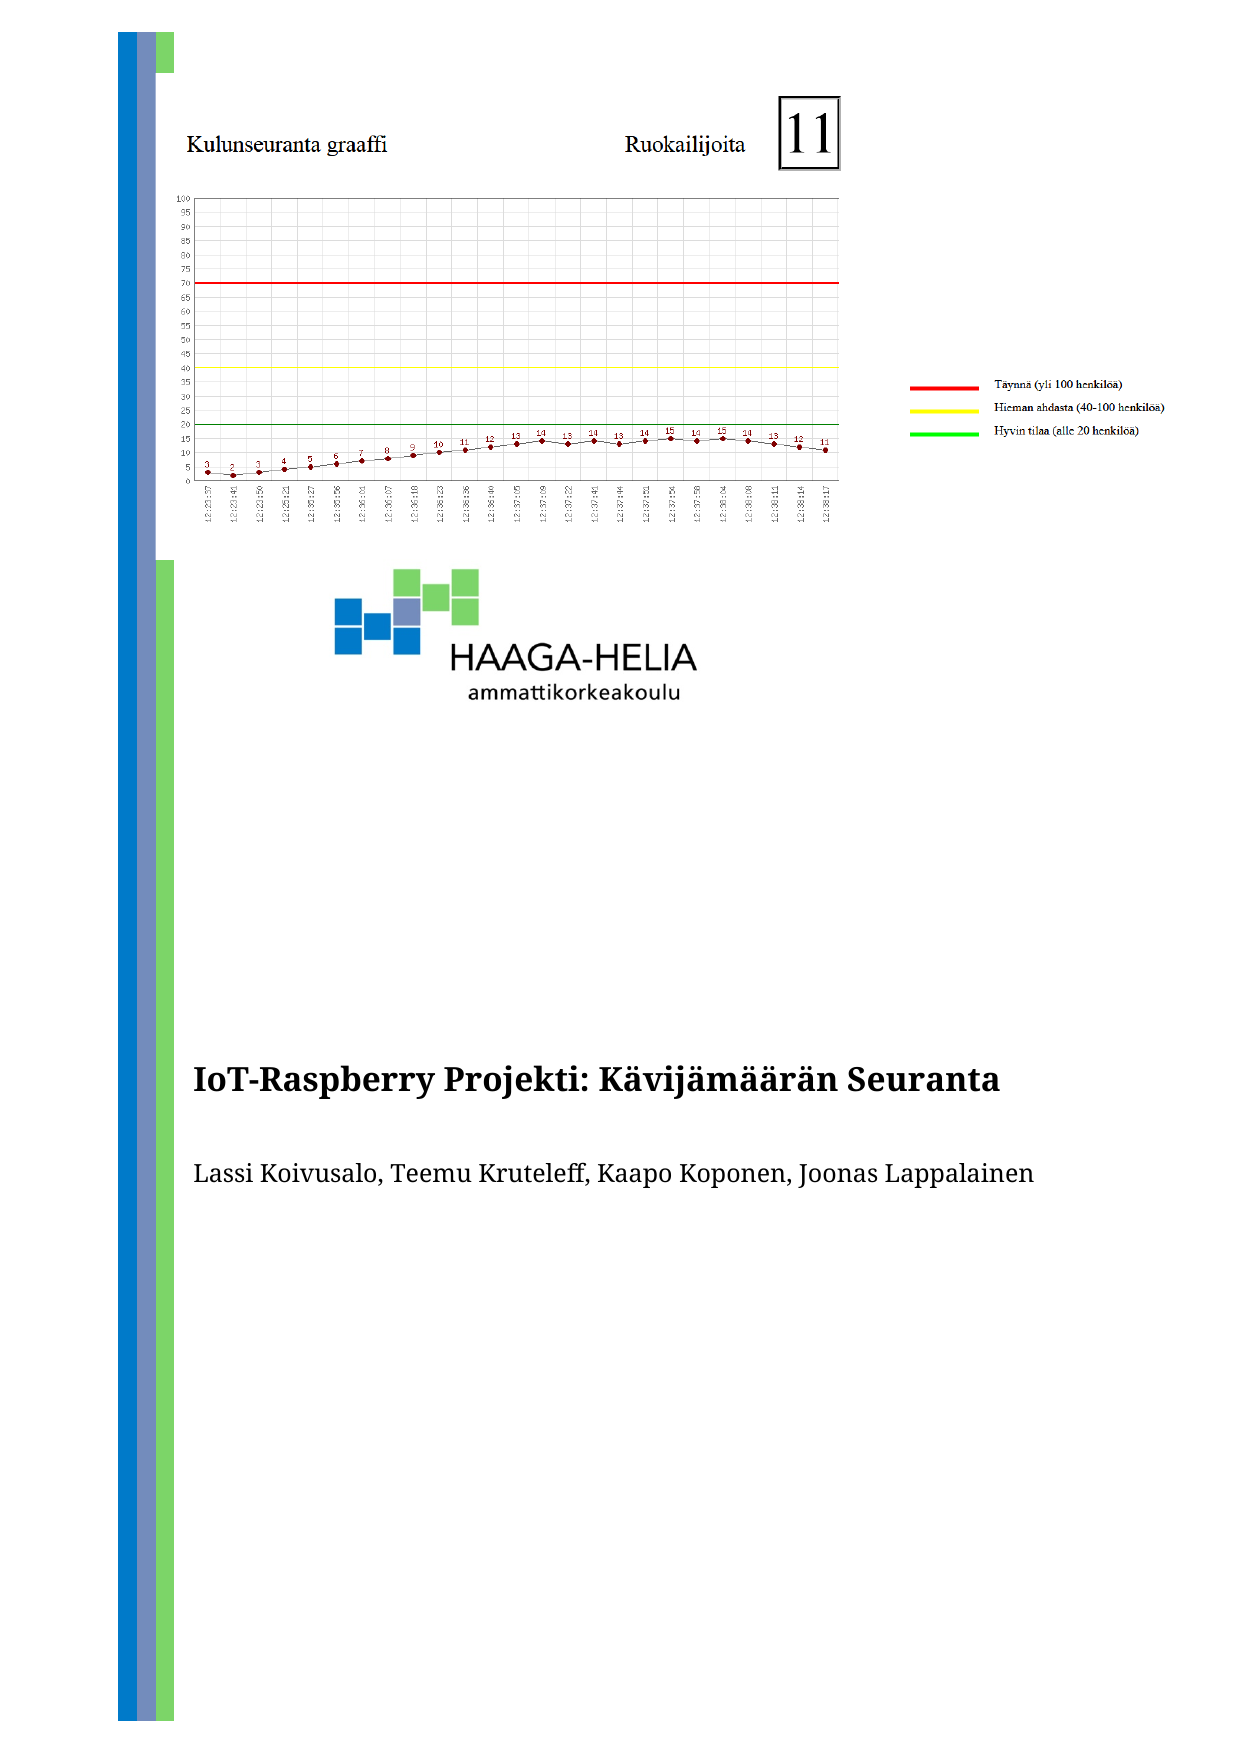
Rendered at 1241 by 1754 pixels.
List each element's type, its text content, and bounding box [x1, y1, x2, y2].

list IoT-Raspberry Projekti: Kävijämäärän Seuranta [174, 1056, 1152, 1101]
list Lassi Koivusalo, Teemu Kruteleff, Kaapo Koponen, Joonas Lappalainen [174, 1147, 1152, 1192]
